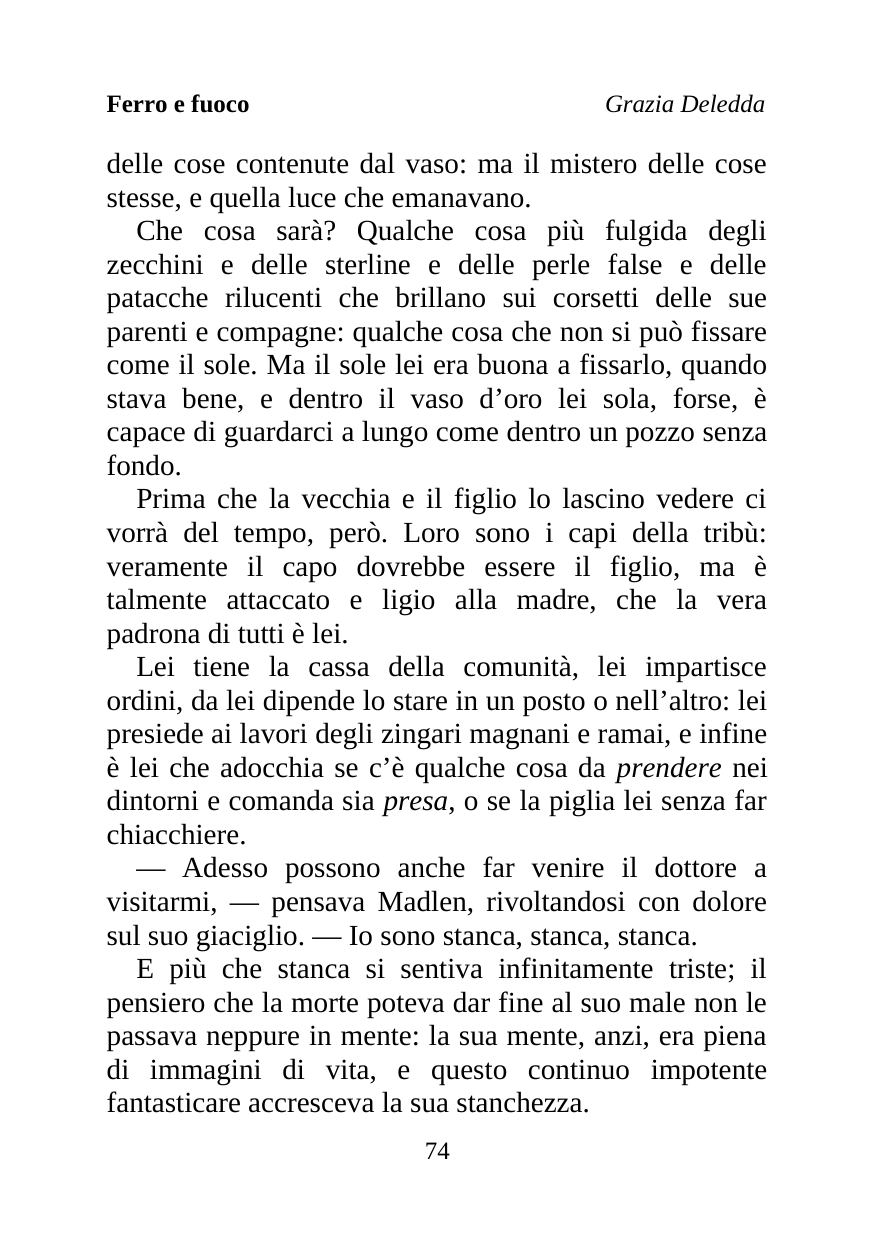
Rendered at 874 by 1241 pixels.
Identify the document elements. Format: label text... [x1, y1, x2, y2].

text delle cose contenute dal vaso: ma il mistero delle cose stesse, e quella luce che emanavano. [106, 146, 768, 213]
text Lei tiene la cassa della comunità, lei impartisce ordini, da lei dipende lo stare in un posto o nell’altro: lei presiede ai lavori degli zingari magnani e ramai, e infine è lei che adocchia se c’è qualche cosa da prendere nei dintorni e comanda sia presa, o se la piglia lei senza far chiacchiere. [106, 649, 768, 851]
text E più che stanca si sentiva infinitamente triste; il pensiero che la morte poteva dar fine al suo male non le passava neppure in mente: la sua mente, anzi, era piena di immagini di vita, e questo continuo impotente fantasticare accresceva la sua stanchezza. [106, 951, 768, 1119]
text Prima che la vecchia e il figlio lo lascino vedere ci vorrà del tempo, però. Loro sono i capi della tribù: veramente il capo dovrebbe essere il figlio, ma è talmente attaccato e ligio alla madre, che la vera padrona di tutti è lei. [106, 482, 768, 649]
text — Adesso possono anche far venire il dottore a visitarmi, — pensava Madlen, rivoltandosi con dolore sul suo giaciglio. — Io sono stanca, stanca, stanca. [106, 851, 768, 951]
text Che cosa sarà? Qualche cosa più fulgida degli zecchini e delle sterline e delle perle false e delle patacche rilucenti che brillano sui corsetti delle sue parenti e compagne: qualche cosa che non si può fissare come il sole. Ma il sole lei era buona a fissarlo, quando stava bene, e dentro il vaso d’oro lei sola, forse, è capace di guardarci a lungo come dentro un pozzo senza fondo. [106, 213, 768, 482]
